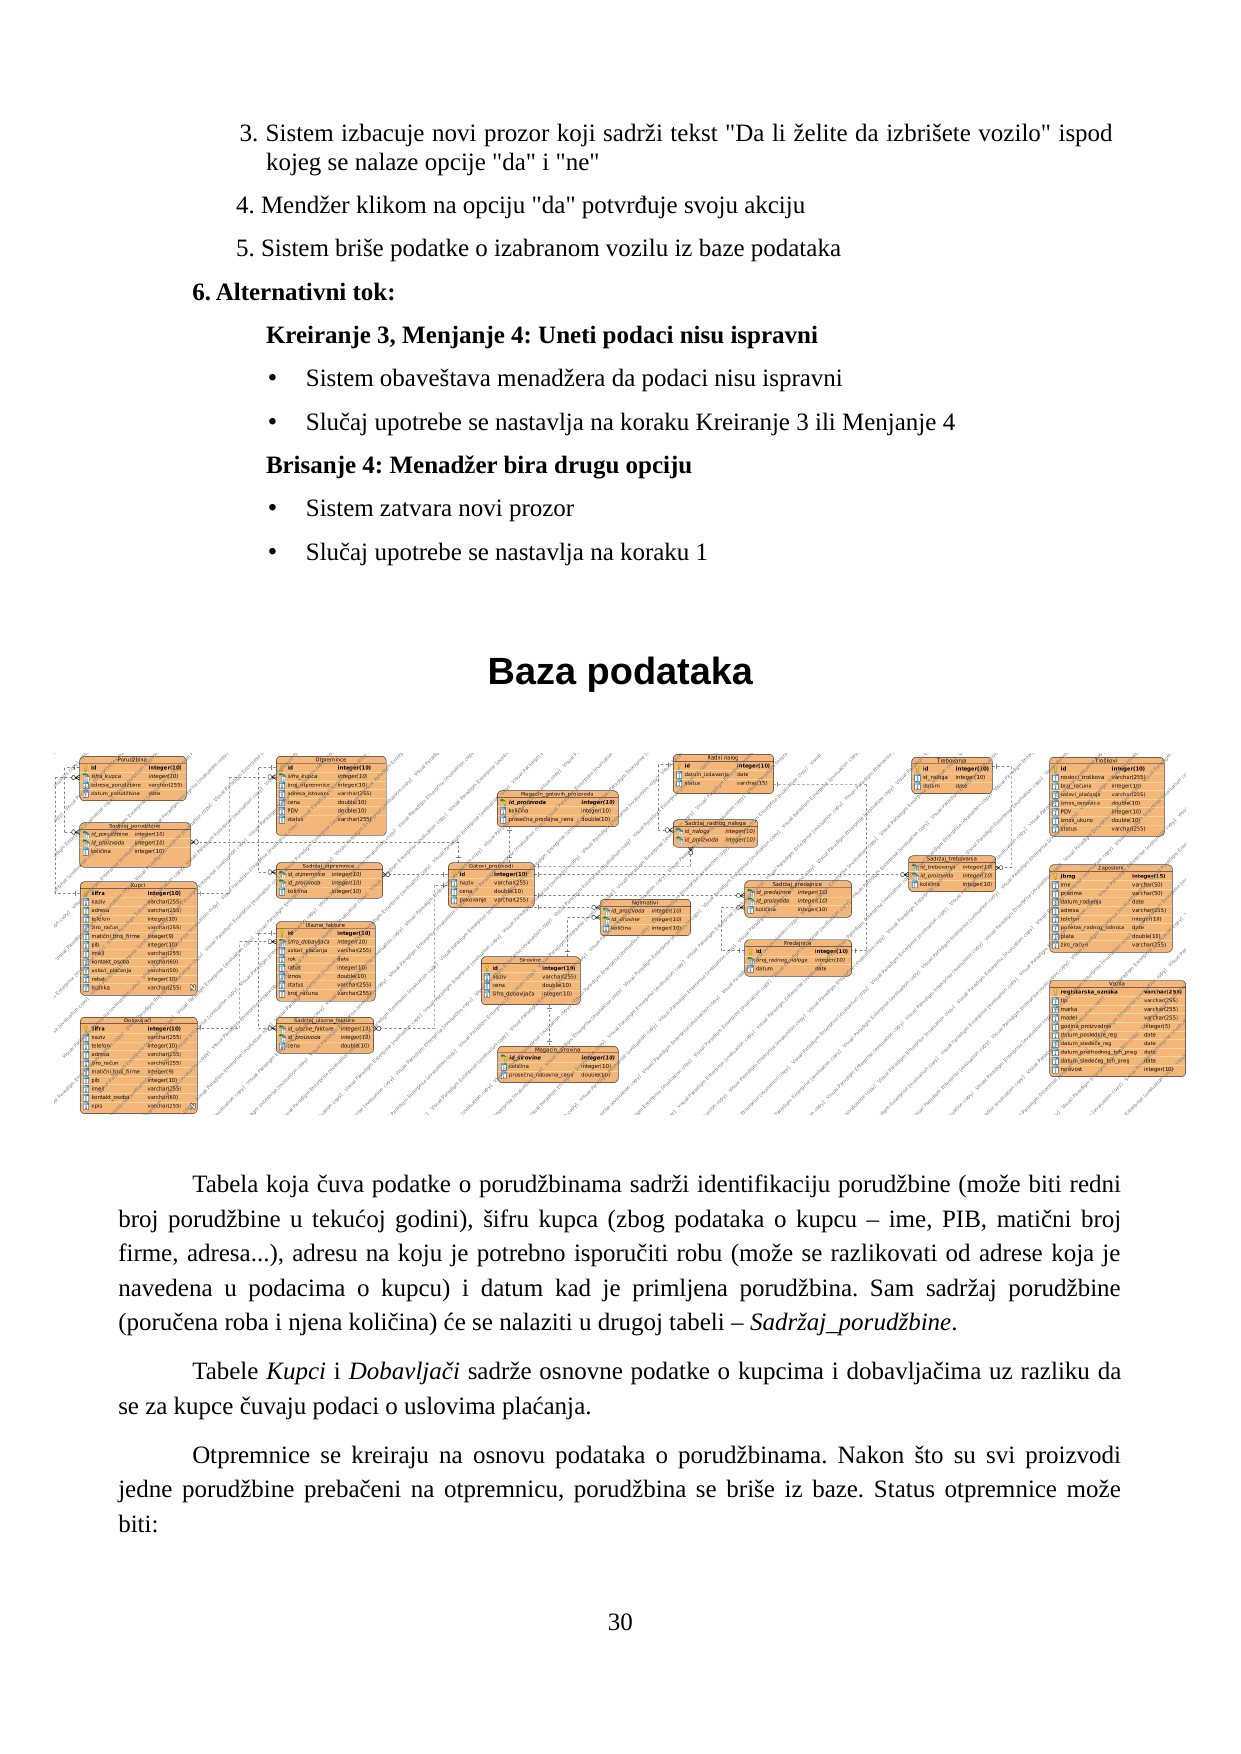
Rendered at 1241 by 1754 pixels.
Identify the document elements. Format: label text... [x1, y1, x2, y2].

subtitle Baza podataka [118, 648, 1122, 692]
list Slučaj upotrebe se nastavlja na koraku Kreiranje 3 ili Menjanje 4 [268, 407, 1122, 436]
text 6. Alternativni tok: [118, 277, 1122, 306]
text 3. Sistem izbacuje novi prozor koji sadrži tekst "Da li želite da izbrišete vozilo" ispod kojeg se nalaze opcije "da" i "ne" [118, 118, 1122, 176]
list Slučaj upotrebe se nastavlja na koraku 1 [268, 537, 1122, 566]
text Tabela koja čuva podatke o porudžbinama sadrži identifikaciju porudžbine (može biti redni broj porudžbine u tekućoj godini), šifru kupca (zbog podataka o kupcu – ime, PIB, matični broj firme, adresa...), adresu na koju je potrebno isporučiti robu (može se razlikovati od adrese koja je navedena u podacima o kupcu) i datum kad je primljena porudžbina. Sam sadržaj porudžbine (poručena roba i njena količina) će se nalaziti u drugoj tabeli – Sadržaj_porudžbine. [118, 1169, 1122, 1336]
text Brisanje 4: Menadžer bira drugu opciju [118, 450, 1122, 479]
list Sistem zatvara novi prozor [268, 493, 1122, 522]
text 4. Mendžer klikom na opciju "da" potvrđuje svoju akciju [118, 190, 1122, 219]
text 5. Sistem briše podatke o izabranom vozilu iz baze podataka [118, 233, 1122, 262]
list Sistem obaveštava menadžera da podaci nisu ispravni [268, 363, 1122, 392]
text Tabele Kupci i Dobavljači sadrže osnovne podatke o kupcima i dobavljačima uz razliku da se za kupce čuvaju podaci o uslovima plaćanja. [118, 1356, 1122, 1419]
picture [54, 753, 1187, 1115]
text Otpremnice se kreiraju na osnovu podataka o porudžbinama. Nakon što su svi proizvodi jedne porudžbine prebačeni na otpremnicu, porudžbina se briše iz baze. Status otpremnice može biti: [118, 1440, 1122, 1537]
text Kreiranje 3, Menjanje 4: Uneti podaci nisu ispravni [118, 320, 1122, 349]
